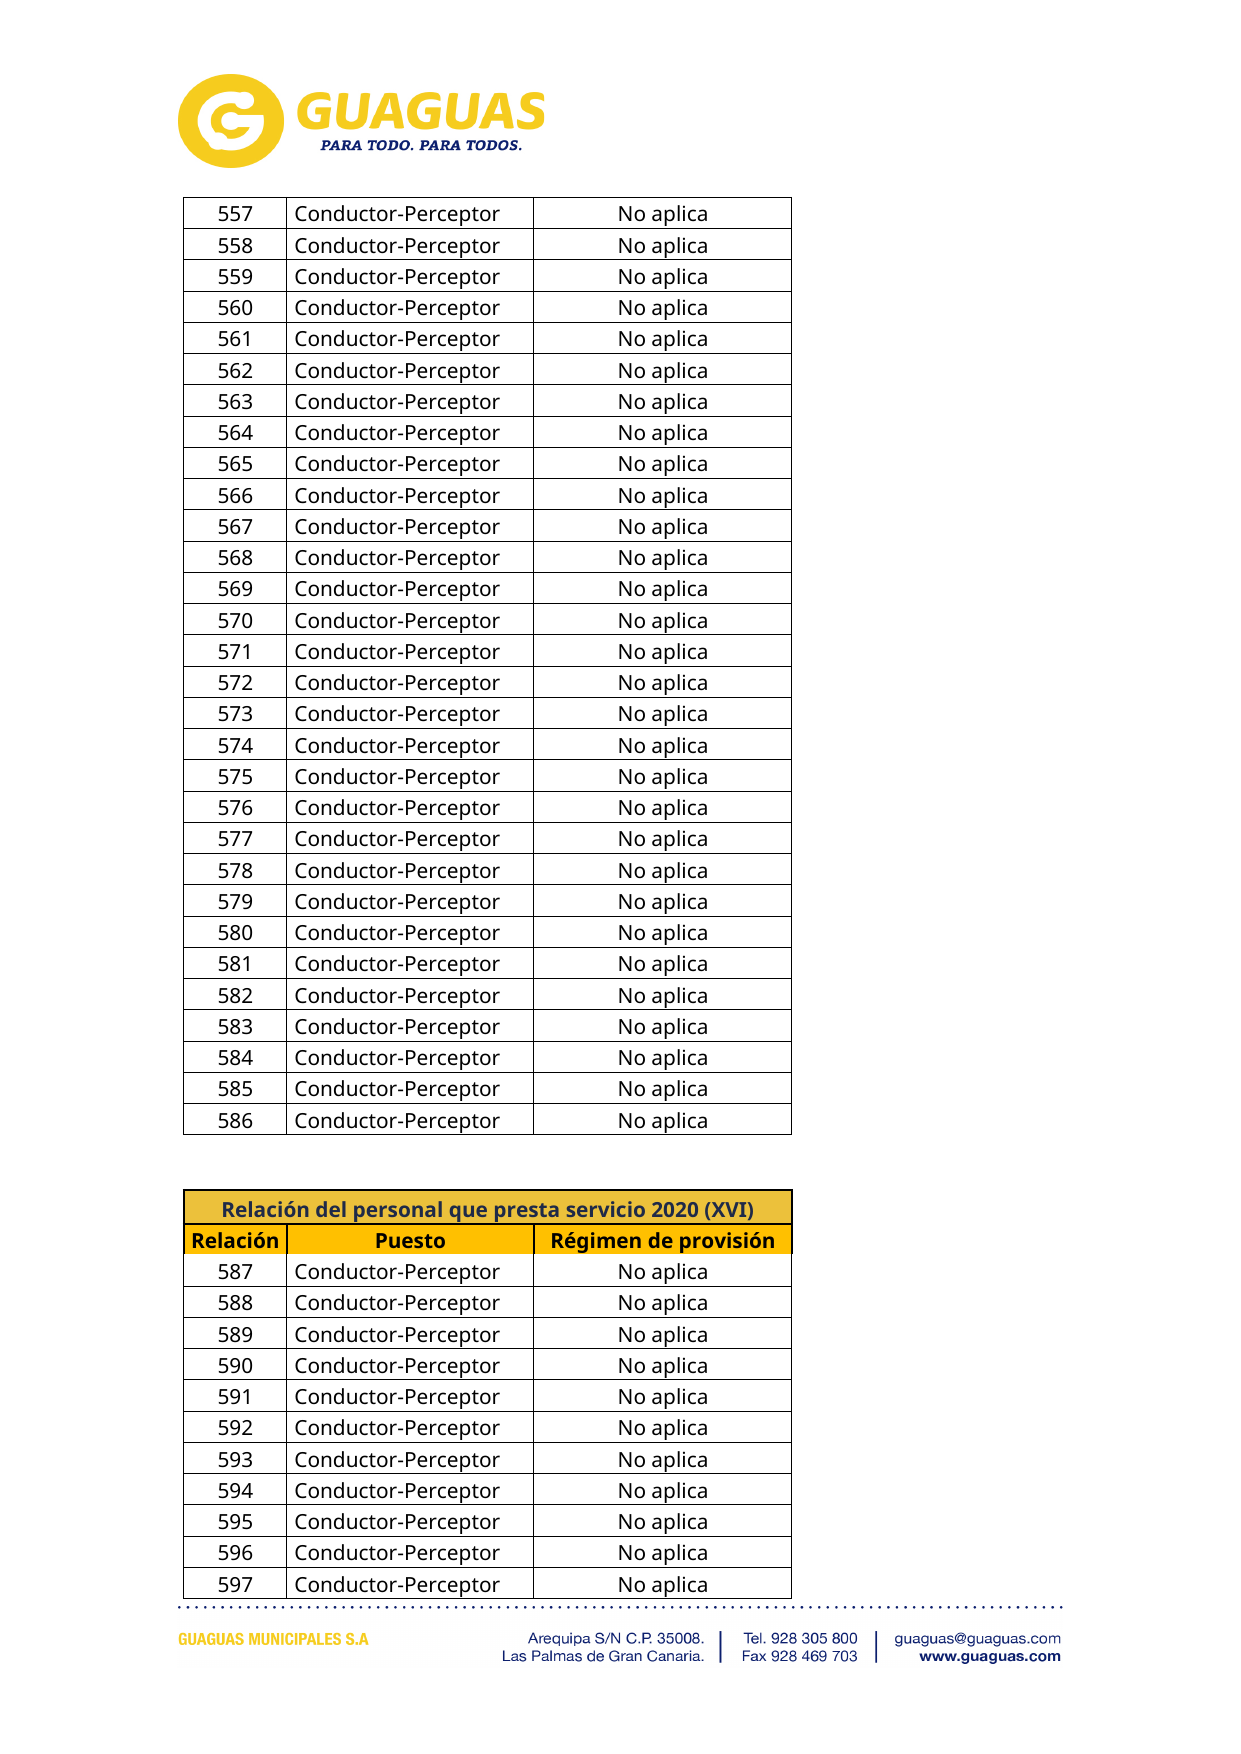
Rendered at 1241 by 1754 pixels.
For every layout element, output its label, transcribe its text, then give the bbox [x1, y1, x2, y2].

table_cell No aplica [534, 1474, 791, 1504]
table_cell 590 [184, 1349, 286, 1379]
table_cell Conductor-Perceptor [287, 1042, 533, 1072]
table_cell No aplica [534, 792, 791, 822]
table_cell Conductor-Perceptor [287, 604, 533, 634]
table_cell No aplica [534, 1010, 791, 1041]
table_cell Conductor-Perceptor [287, 917, 533, 947]
table_cell Conductor-Perceptor [287, 1104, 533, 1134]
table_cell 582 [184, 979, 286, 1009]
table_cell No aplica [534, 510, 791, 541]
table_cell Conductor-Perceptor [287, 510, 533, 541]
table_cell Conductor-Perceptor [287, 479, 533, 509]
table_cell Conductor-Perceptor [287, 667, 533, 697]
table_cell 562 [184, 354, 286, 384]
table_cell 557 [184, 198, 286, 228]
table_cell No aplica [534, 1505, 791, 1536]
table_cell 581 [184, 948, 286, 978]
table_cell Conductor-Perceptor [287, 1412, 533, 1442]
table_cell No aplica [534, 1042, 791, 1072]
table_cell Conductor-Perceptor [287, 1073, 533, 1103]
table_cell 597 [184, 1568, 286, 1598]
table_cell 592 [184, 1412, 286, 1442]
table_cell No aplica [534, 448, 791, 478]
table_cell Régimen de provisión [535, 1225, 791, 1254]
table_cell Conductor-Perceptor [287, 354, 533, 384]
table_cell 588 [184, 1287, 286, 1317]
table_cell Relación [185, 1225, 286, 1254]
table_cell Conductor-Perceptor [287, 385, 533, 416]
table_cell No aplica [534, 1287, 791, 1317]
table_cell 559 [184, 260, 286, 291]
table_cell 575 [184, 760, 286, 791]
table_cell No aplica [534, 260, 791, 291]
table_cell No aplica [534, 1412, 791, 1442]
table_cell 561 [184, 323, 286, 353]
table_cell 589 [184, 1318, 286, 1348]
table_cell No aplica [534, 479, 791, 509]
table_cell Conductor-Perceptor [287, 698, 533, 728]
table_cell No aplica [534, 1073, 791, 1103]
table_cell Conductor-Perceptor [287, 1349, 533, 1379]
table_cell Conductor-Perceptor [287, 1537, 533, 1567]
table_cell 560 [184, 292, 286, 322]
table_cell Conductor-Perceptor [287, 1505, 533, 1536]
table_cell 579 [184, 885, 286, 916]
table_cell No aplica [534, 1318, 791, 1348]
table_cell Conductor-Perceptor [287, 635, 533, 666]
table_cell No aplica [534, 979, 791, 1009]
table_cell Conductor-Perceptor [287, 573, 533, 603]
table_cell Conductor-Perceptor [287, 417, 533, 447]
table_cell 568 [184, 542, 286, 572]
table_cell 570 [184, 604, 286, 634]
table_cell No aplica [534, 354, 791, 384]
table_cell 580 [184, 917, 286, 947]
table_cell 558 [184, 229, 286, 259]
table_cell Conductor-Perceptor [287, 885, 533, 916]
table_cell No aplica [534, 917, 791, 947]
table_cell 578 [184, 854, 286, 884]
table_cell No aplica [534, 542, 791, 572]
table_cell 595 [184, 1505, 286, 1536]
table_cell No aplica [534, 1380, 791, 1411]
table_cell Conductor-Perceptor [287, 948, 533, 978]
table_cell No aplica [534, 635, 791, 666]
table_cell 567 [184, 510, 286, 541]
table_cell Conductor-Perceptor [287, 1568, 533, 1598]
table_cell Conductor-Perceptor [287, 1318, 533, 1348]
table_cell No aplica [534, 417, 791, 447]
table_cell No aplica [534, 573, 791, 603]
table_cell No aplica [534, 823, 791, 853]
table_cell 593 [184, 1443, 286, 1473]
table_cell Conductor-Perceptor [287, 1254, 533, 1286]
table_cell 576 [184, 792, 286, 822]
table_cell No aplica [534, 667, 791, 697]
table_cell No aplica [534, 1254, 791, 1286]
table_cell Conductor-Perceptor [287, 1287, 533, 1317]
table_cell Conductor-Perceptor [287, 229, 533, 259]
table_cell Conductor-Perceptor [287, 729, 533, 759]
table_cell Conductor-Perceptor [287, 823, 533, 853]
table_cell No aplica [534, 948, 791, 978]
table_cell No aplica [534, 229, 791, 259]
table_cell 591 [184, 1380, 286, 1411]
table_cell Conductor-Perceptor [287, 542, 533, 572]
table_cell 584 [184, 1042, 286, 1072]
table_cell No aplica [534, 854, 791, 884]
table_cell 569 [184, 573, 286, 603]
table_cell Puesto [288, 1225, 533, 1254]
table_cell No aplica [534, 760, 791, 791]
table_cell No aplica [534, 198, 791, 228]
table_cell 565 [184, 448, 286, 478]
table_cell 594 [184, 1474, 286, 1504]
table_cell 566 [184, 479, 286, 509]
table_cell 571 [184, 635, 286, 666]
table_cell No aplica [534, 604, 791, 634]
table_cell 585 [184, 1073, 286, 1103]
table_cell Conductor-Perceptor [287, 448, 533, 478]
table_cell 563 [184, 385, 286, 416]
table_cell Conductor-Perceptor [287, 260, 533, 291]
table_cell 564 [184, 417, 286, 447]
table_cell No aplica [534, 323, 791, 353]
table_cell No aplica [534, 1443, 791, 1473]
table_cell Conductor-Perceptor [287, 1443, 533, 1473]
table_header Relación del personal que presta servicio 2020 (XVI) [185, 1191, 791, 1223]
table_cell Conductor-Perceptor [287, 1474, 533, 1504]
table_cell 577 [184, 823, 286, 853]
table_cell 583 [184, 1010, 286, 1041]
table_cell Conductor-Perceptor [287, 1010, 533, 1041]
table_cell No aplica [534, 385, 791, 416]
table_cell No aplica [534, 885, 791, 916]
table_cell Conductor-Perceptor [287, 792, 533, 822]
table_cell No aplica [534, 698, 791, 728]
table_cell Conductor-Perceptor [287, 292, 533, 322]
table_cell No aplica [534, 1104, 791, 1134]
table_cell 596 [184, 1537, 286, 1567]
table_cell 572 [184, 667, 286, 697]
table_cell No aplica [534, 729, 791, 759]
table_cell 586 [184, 1104, 286, 1134]
table_cell Conductor-Perceptor [287, 979, 533, 1009]
table_cell Conductor-Perceptor [287, 854, 533, 884]
table_cell No aplica [534, 1537, 791, 1567]
table_cell Conductor-Perceptor [287, 1380, 533, 1411]
table_cell 574 [184, 729, 286, 759]
table_cell 587 [184, 1254, 286, 1286]
table_cell No aplica [534, 1568, 791, 1598]
table_cell No aplica [534, 1349, 791, 1379]
table_cell No aplica [534, 292, 791, 322]
table_cell Conductor-Perceptor [287, 198, 533, 228]
table_cell Conductor-Perceptor [287, 323, 533, 353]
table_cell Conductor-Perceptor [287, 760, 533, 791]
table_cell 573 [184, 698, 286, 728]
